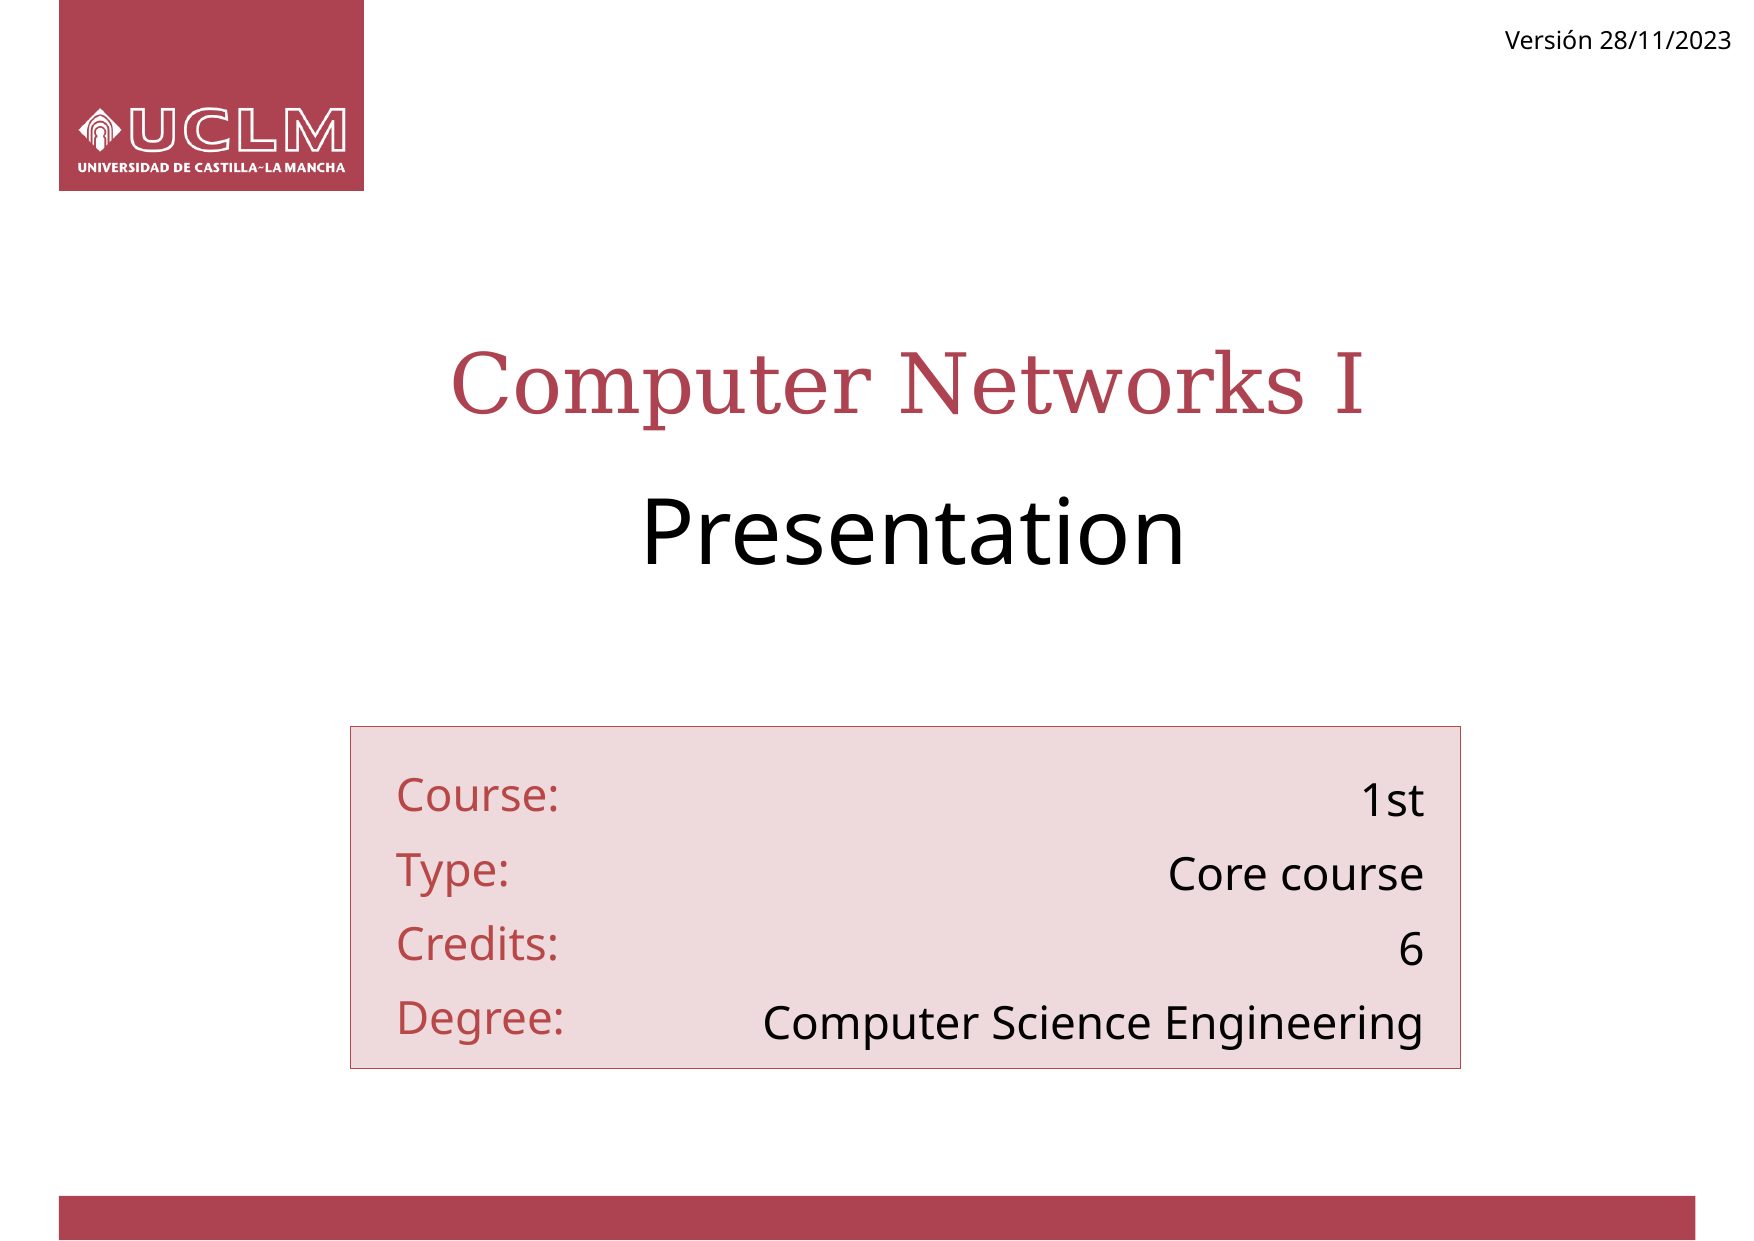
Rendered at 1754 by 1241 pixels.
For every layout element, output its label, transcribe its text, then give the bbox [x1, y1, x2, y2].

table_header 1st [632, 755, 1440, 829]
text_box [350, 726, 1461, 1069]
picture [59, 0, 364, 191]
table_cell Computer Science Engineering [632, 978, 1440, 1053]
table_cell Degree: [381, 978, 632, 1053]
table_cell Core course [632, 829, 1440, 904]
text_box Versión 28/11/2023 [1505, 22, 1733, 59]
table_header Course: [381, 755, 632, 829]
table_cell Credits: [381, 904, 632, 978]
table_cell 6 [632, 904, 1440, 978]
title Presentation [168, 416, 1660, 640]
text_box Computer Networks I [146, 322, 1635, 438]
table_cell Type: [381, 829, 632, 904]
